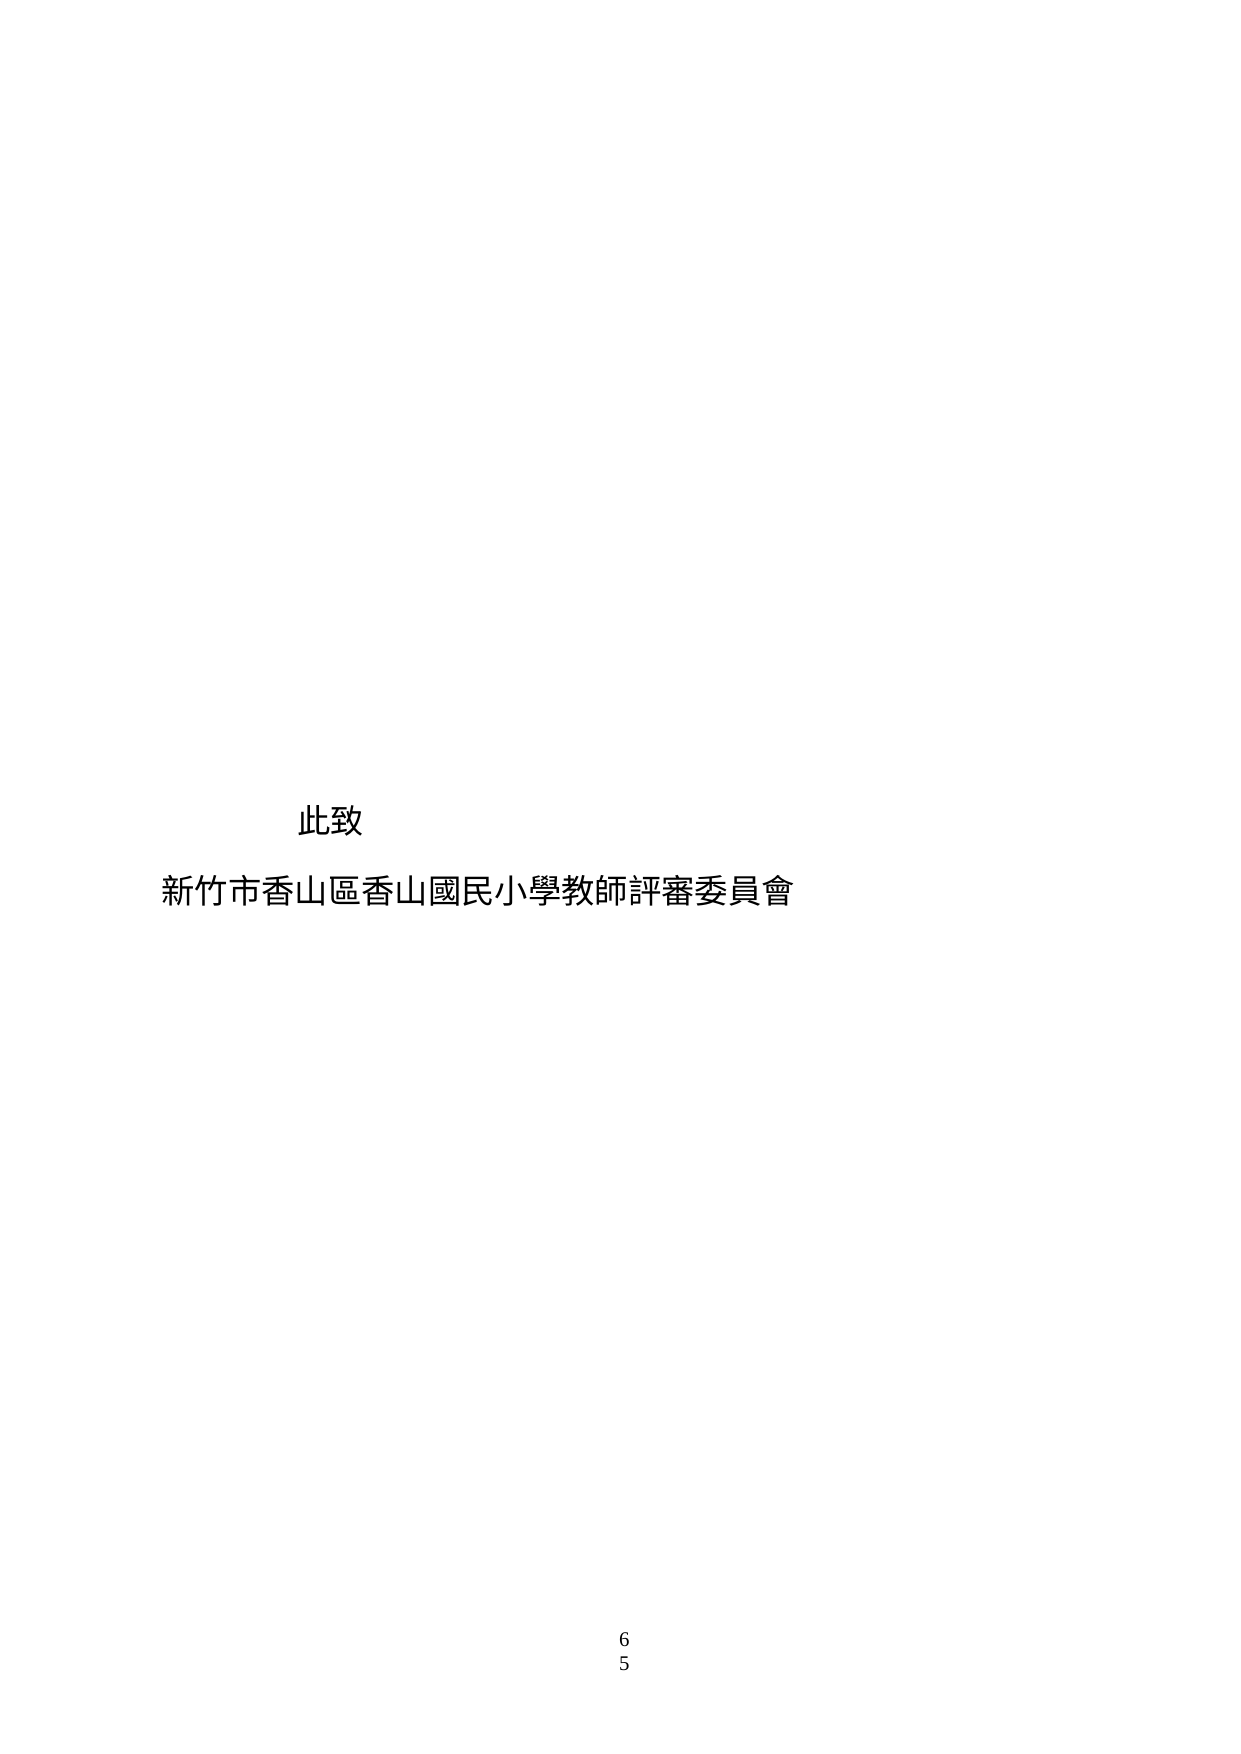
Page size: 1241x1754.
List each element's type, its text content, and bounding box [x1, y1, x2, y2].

text 新竹市香山區香山國民小學教師評審委員會 [94, 865, 1146, 913]
text 此致 [94, 795, 1146, 843]
